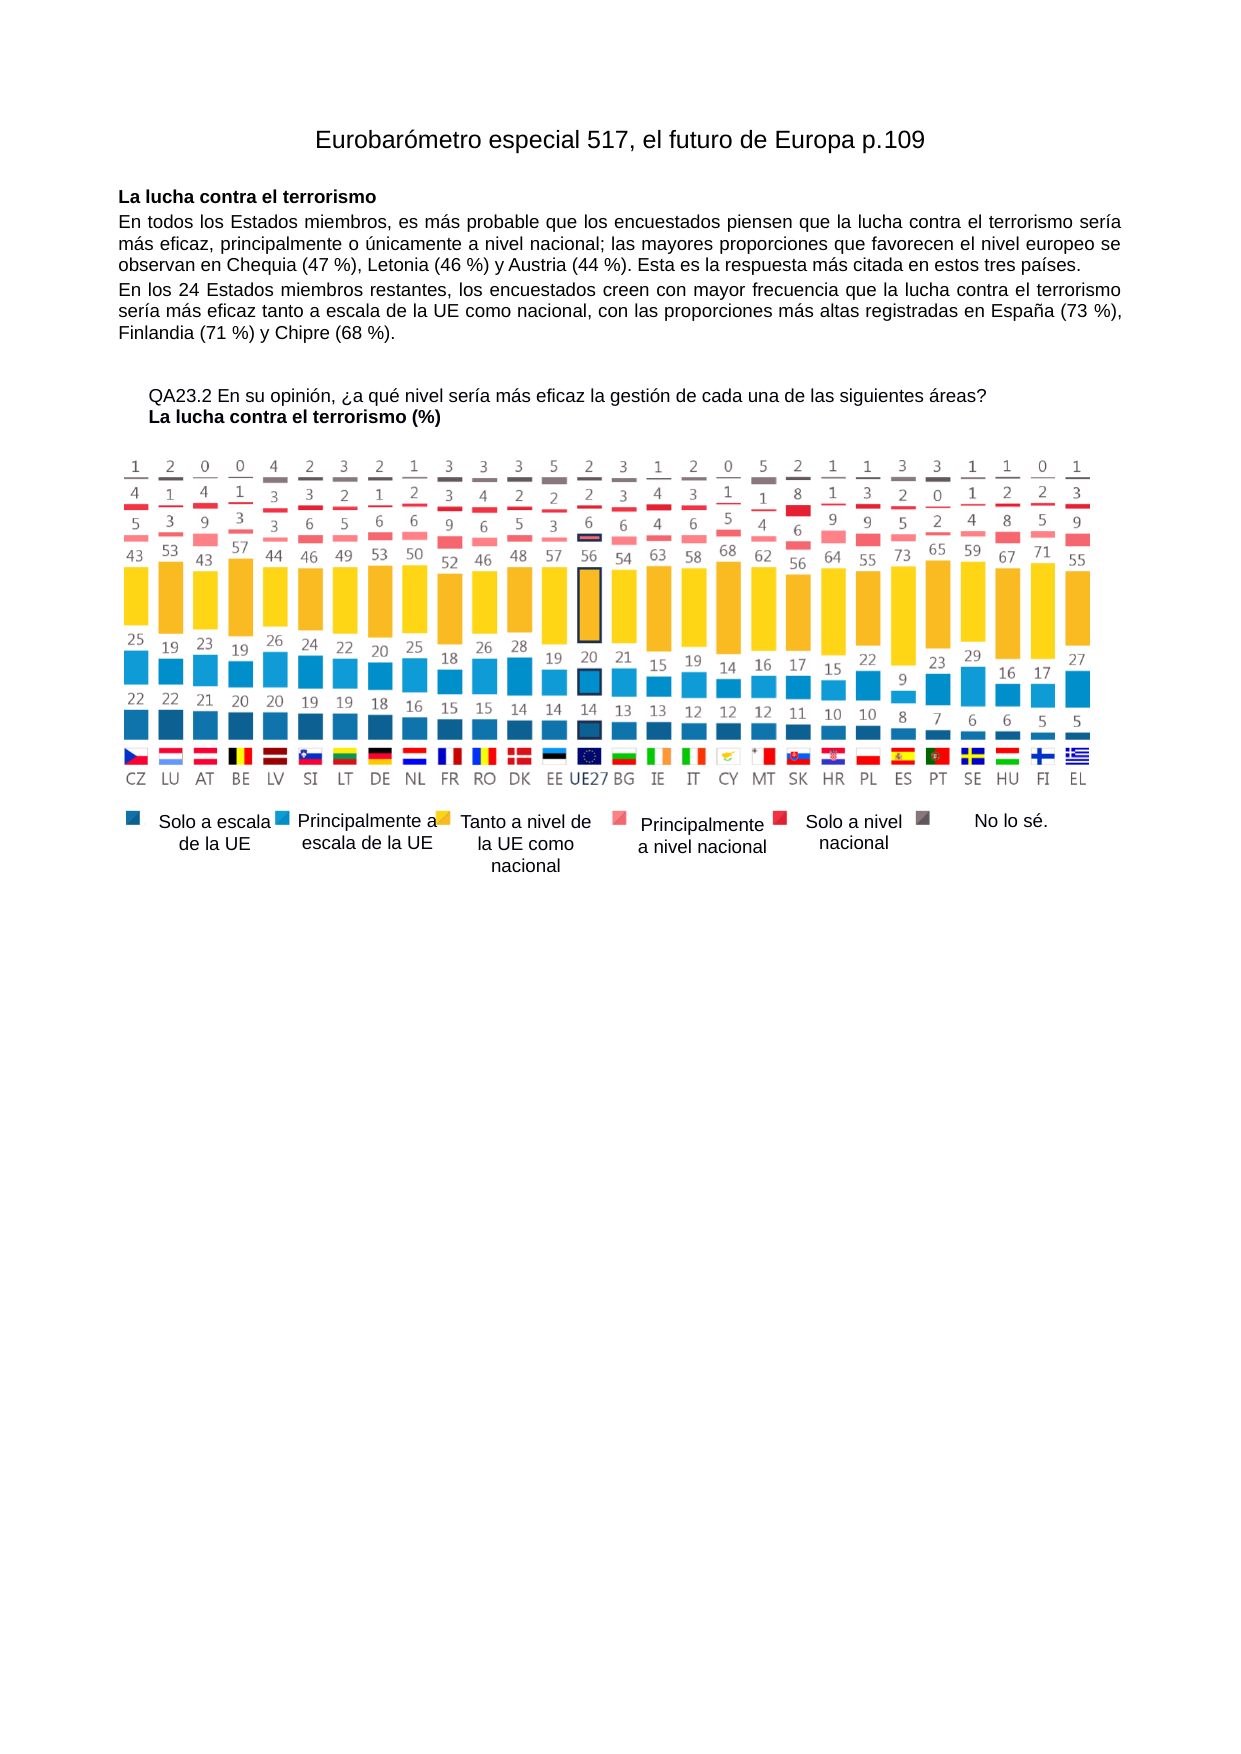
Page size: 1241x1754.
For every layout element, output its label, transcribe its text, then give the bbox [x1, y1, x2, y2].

text La lucha contra el terrorismo [118, 186, 1122, 208]
picture [118, 453, 1097, 792]
picture [118, 795, 931, 846]
text En todos los Estados miembros, es más probable que los encuestados piensen que la lucha contra el terrorismo sería más eficaz, principalmente o únicamente a nivel nacional; las mayores proporciones que favorecen el nivel europeo se observan en Chequia (47 %), Letonia (46 %) y Austria (44 %). Esta es la respuesta más citada en estos tres países. [118, 211, 1122, 276]
text En los 24 Estados miembros restantes, los encuestados creen con mayor frecuencia que la lucha contra el terrorismo sería más eficaz tanto a escala de la UE como nacional, con las proporciones más altas registradas en España (73 %), Finlandia (71 %) y Chipre (68 %). [118, 279, 1122, 343]
